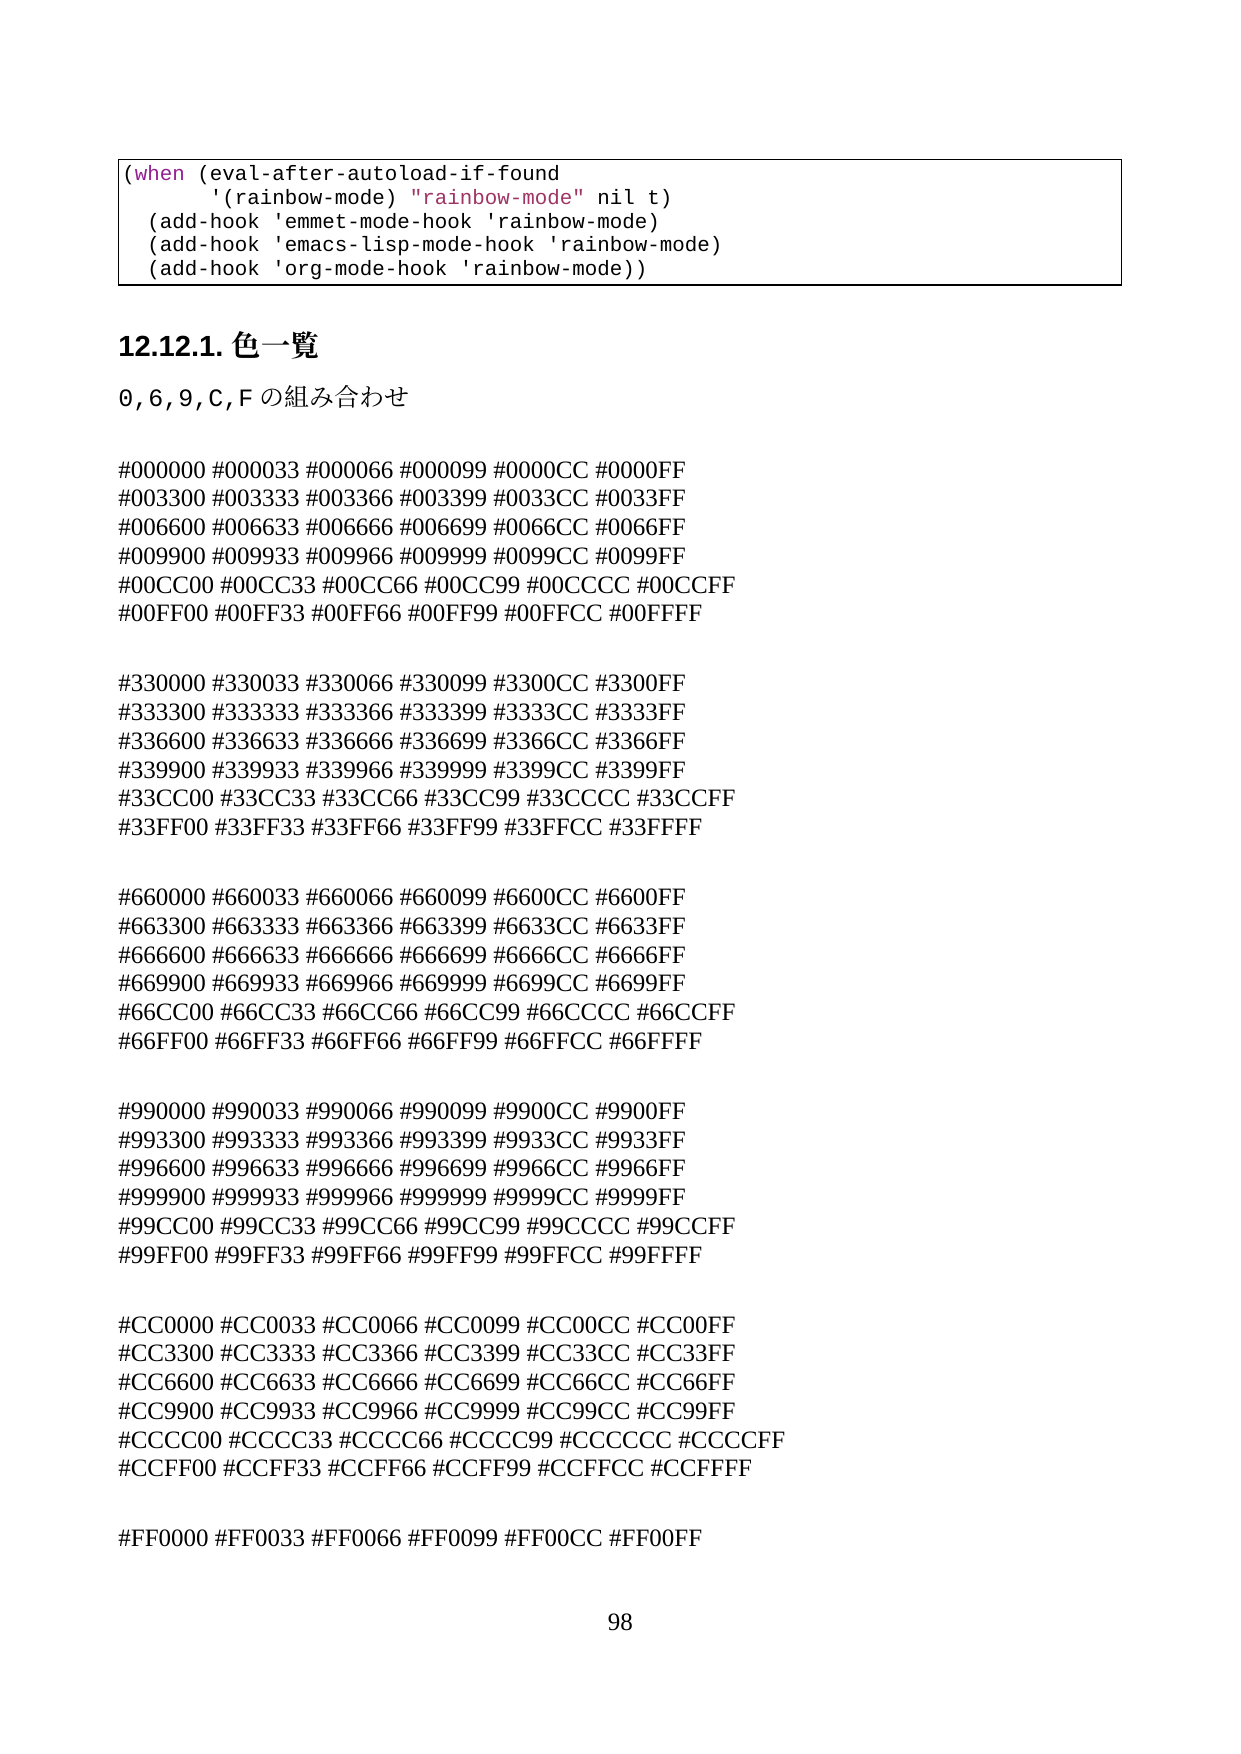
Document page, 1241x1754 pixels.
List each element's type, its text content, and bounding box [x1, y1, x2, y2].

text 0,6,9,C,F の組み合わせ [118, 377, 1122, 442]
text #990000 #990033 #990066 #990099 #9900CC #9900FF #993300 #993333 #993366 #993399 #9933CC #9933FF #996600 #996633 #996666 #996699 #9966CC #9966FF #999900 #999933 #999966 #999999 #9999CC #9999FF #99CC00 #99CC33 #99CC66 #99CC99 #99CCCC #99CCFF #99FF00 #99FF33 #99FF66 #99FF99 #99FFCC #99FFFF [118, 1096, 1122, 1297]
text #CC0000 #CC0033 #CC0066 #CC0099 #CC00CC #CC00FF #CC3300 #CC3333 #CC3366 #CC3399 #CC33CC #CC33FF #CC6600 #CC6633 #CC6666 #CC6699 #CC66CC #CC66FF #CC9900 #CC9933 #CC9966 #CC9999 #CC99CC #CC99FF #CCCC00 #CCCC33 #CCCC66 #CCCC99 #CCCCCC #CCCCFF #CCFF00 #CCFF33 #CCFF66 #CCFF99 #CCFFCC #CCFFFF [118, 1310, 1122, 1511]
text #330000 #330033 #330066 #330099 #3300CC #3300FF #333300 #333333 #333366 #333399 #3333CC #3333FF #336600 #336633 #336666 #336699 #3366CC #3366FF #339900 #339933 #339966 #339999 #3399CC #3399FF #33CC00 #33CC33 #33CC66 #33CC99 #33CCCC #33CCFF #33FF00 #33FF33 #33FF66 #33FF99 #33FFCC #33FFFF [118, 668, 1122, 870]
text #660000 #660033 #660066 #660099 #6600CC #6600FF #663300 #663333 #663366 #663399 #6633CC #6633FF #666600 #666633 #666666 #666699 #6666CC #6666FF #669900 #669933 #669966 #669999 #6699CC #6699FF #66CC00 #66CC33 #66CC66 #66CC99 #66CCCC #66CCFF #66FF00 #66FF33 #66FF66 #66FF99 #66FFCC #66FFFF [118, 882, 1122, 1083]
text (add-hook 'org-mode-hook 'rainbow-mode)) [119, 254, 1121, 284]
text (add-hook 'emacs-lisp-mode-hook 'rainbow-mode) [119, 230, 1121, 254]
text #000000 #000033 #000066 #000099 #0000CC #0000FF #003300 #003333 #003366 #003399 #0033CC #0033FF #006600 #006633 #006666 #006699 #0066CC #0066FF #009900 #009933 #009966 #009999 #0099CC #0099FF #00CC00 #00CC33 #00CC66 #00CC99 #00CCCC #00CCFF #00FF00 #00FF33 #00FF66 #00FF99 #00FFCC #00FFFF [118, 455, 1122, 656]
subtitle 色一覧 [118, 323, 1122, 365]
text [118, 118, 1122, 147]
text #FF0000 #FF0033 #FF0066 #FF0099 #FF00CC #FF00FF [118, 1523, 1122, 1552]
text (when (eval-after-autoload-if-found [119, 160, 1121, 183]
text '(rainbow-mode) "rainbow-mode" nil t) [119, 183, 1121, 207]
text (add-hook 'emmet-mode-hook 'rainbow-mode) [119, 207, 1121, 230]
